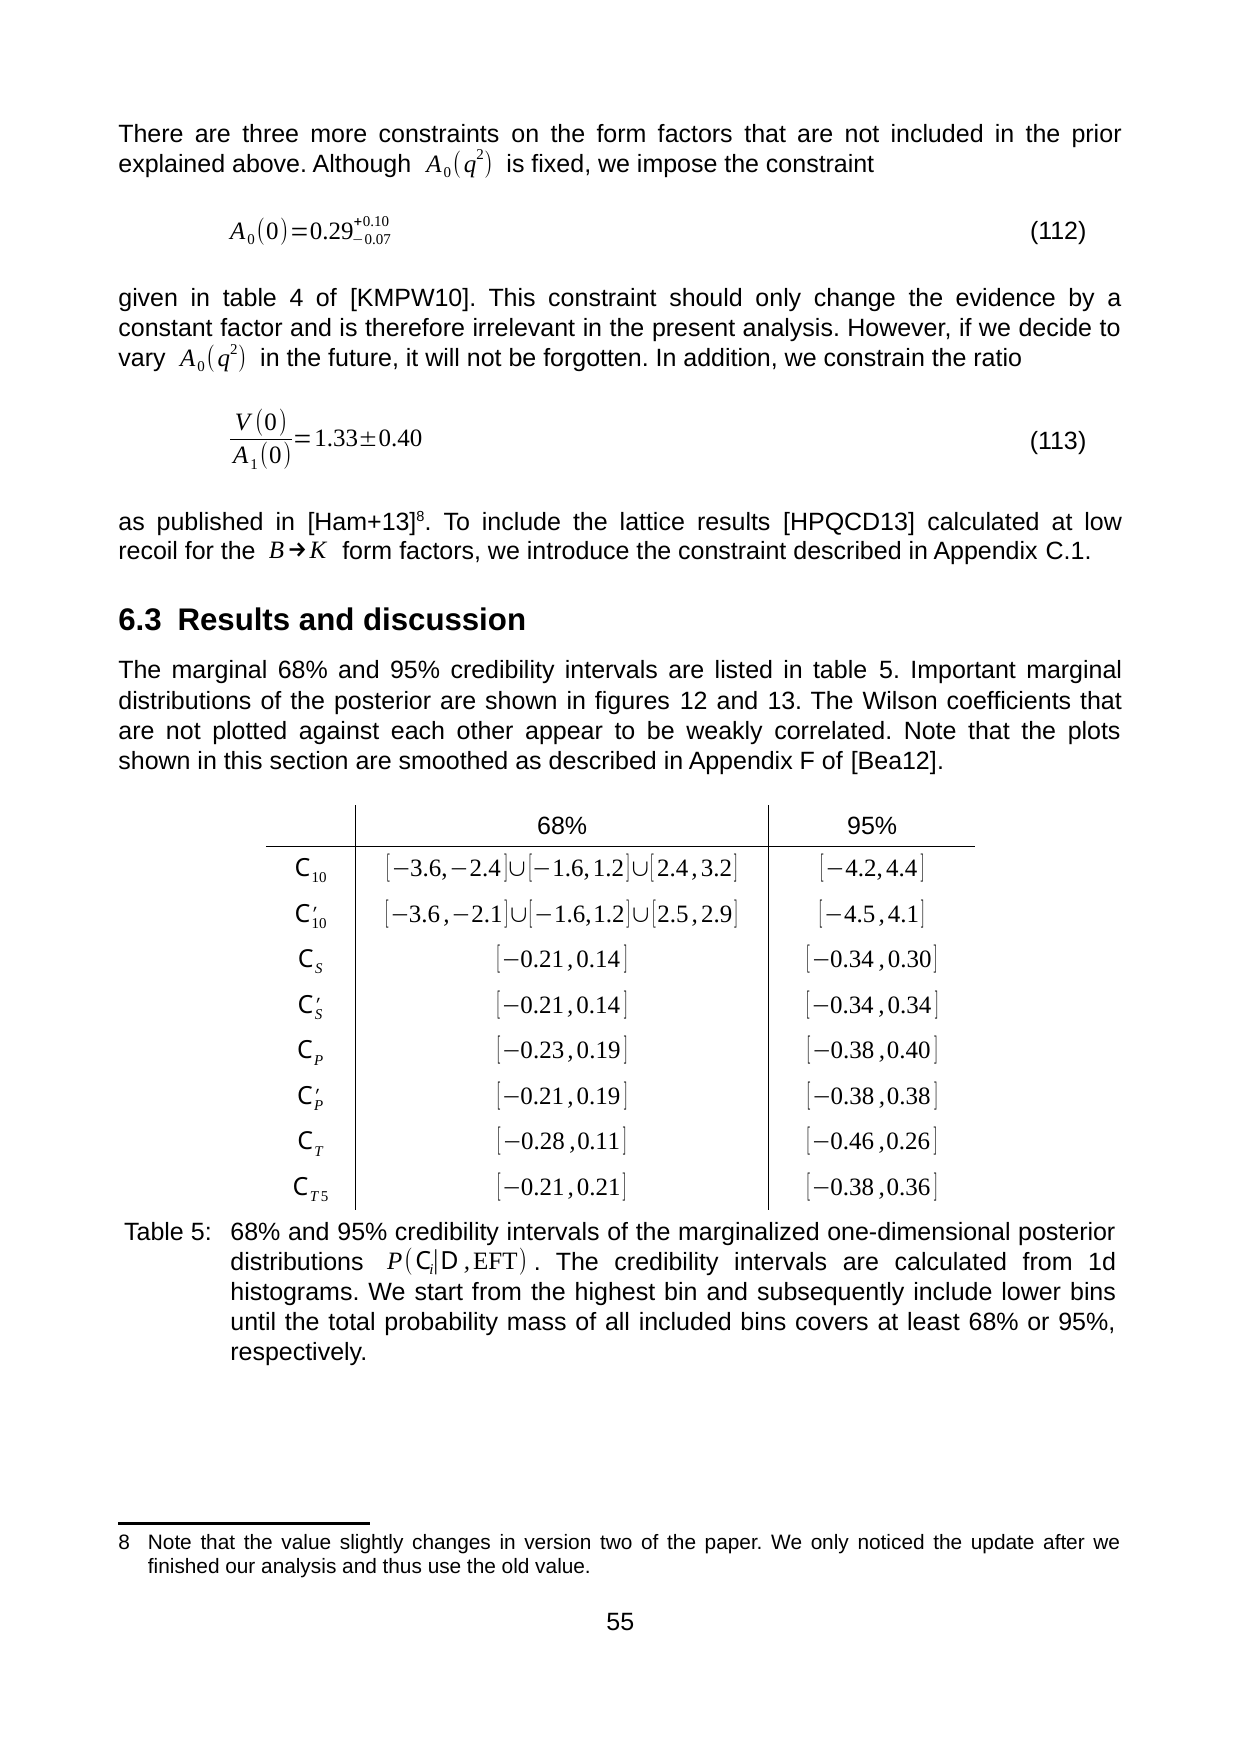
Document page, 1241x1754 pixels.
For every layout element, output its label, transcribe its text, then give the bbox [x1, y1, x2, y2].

table_header [118, 401, 216, 479]
table_cell [769, 1074, 975, 1119]
table_cell [118, 1074, 266, 1119]
table_cell Table 5: 68% and 95% credibility intervals of the marginalized one-dimensional posterior distributions . The credibility intervals are calculated from 1d histograms. We start from the highest bin and subsequently include lower bins until the total probability mass of all included bins covers at least 68% or 95%, respectively. [118, 1210, 1123, 1431]
table_cell [266, 1119, 355, 1165]
table_cell [118, 891, 266, 937]
table_cell [356, 1074, 768, 1119]
table_cell [118, 1119, 266, 1165]
table_cell [769, 1119, 975, 1165]
table_header [266, 805, 355, 846]
table_header 68% [356, 805, 768, 846]
table_cell [975, 1028, 1123, 1073]
table_cell [356, 1119, 768, 1165]
table_header [118, 207, 217, 254]
table_cell [975, 937, 1123, 982]
table_cell [356, 1028, 768, 1073]
table_cell [356, 937, 768, 982]
table_cell [769, 937, 975, 982]
table_cell [769, 847, 975, 891]
table_header [975, 805, 1123, 846]
table_cell [356, 891, 768, 937]
table_cell [266, 847, 355, 891]
table_cell [356, 983, 768, 1028]
subtitle Results and discussion [118, 601, 1122, 637]
table_cell [266, 937, 355, 982]
table_cell [975, 983, 1123, 1028]
table_cell [975, 1074, 1123, 1119]
text The marginal 68% and 95% credibility intervals are listed in table 5. Important marginal distributions of the posterior are shown in figures 12 and 13. The Wilson coefficients that are not plotted against each other appear to be weakly correlated. Note that the plots shown in this section are smoothed as described in Appendix F of [Bea12]. [118, 655, 1122, 775]
table_cell [769, 891, 975, 937]
table_cell [118, 846, 266, 891]
table_cell [975, 1119, 1123, 1165]
table_cell [118, 937, 266, 982]
table_cell [975, 846, 1123, 891]
table_cell [769, 1028, 975, 1073]
table_cell [266, 1028, 355, 1073]
table_cell [266, 1165, 355, 1210]
table_cell [118, 1028, 266, 1073]
table_cell [356, 847, 768, 891]
table_cell [118, 1165, 266, 1210]
table_cell [769, 983, 975, 1028]
text given in table 4 of [KMPW10]. This constraint should only change the evidence by a constant factor and is therefore irrelevant in the present analysis. However, if we decide to vary in the future, it will not be forgotten. In addition, we constrain the ratio [118, 282, 1122, 373]
table_header 95% [769, 805, 975, 846]
table_cell [975, 1165, 1123, 1210]
table_cell [266, 983, 355, 1028]
table_cell [118, 983, 266, 1028]
table_cell [769, 1165, 975, 1210]
text Note that the value slightly changes in version two of the paper. We only noticed the update after we finished our analysis and thus use the old value. [118, 1530, 1122, 1578]
table_header [216, 401, 1024, 479]
text There are three more constraints on the form factors that are not included in the prior explained above. Although is fixed, we impose the constraint [118, 118, 1122, 178]
table_cell [266, 891, 355, 937]
table_header (112) [1024, 207, 1123, 254]
table_header [217, 207, 1024, 254]
table_cell [356, 1165, 768, 1210]
text as published in [Ham+13]. To include the lattice results [HPQCD13] calculated at low recoil for the form factors, we introduce the constraint described in Appendix C.1. [118, 507, 1122, 565]
table_cell [266, 1074, 355, 1119]
table_header (113) [1024, 401, 1123, 479]
table_cell [975, 891, 1123, 937]
table_header [118, 805, 266, 846]
